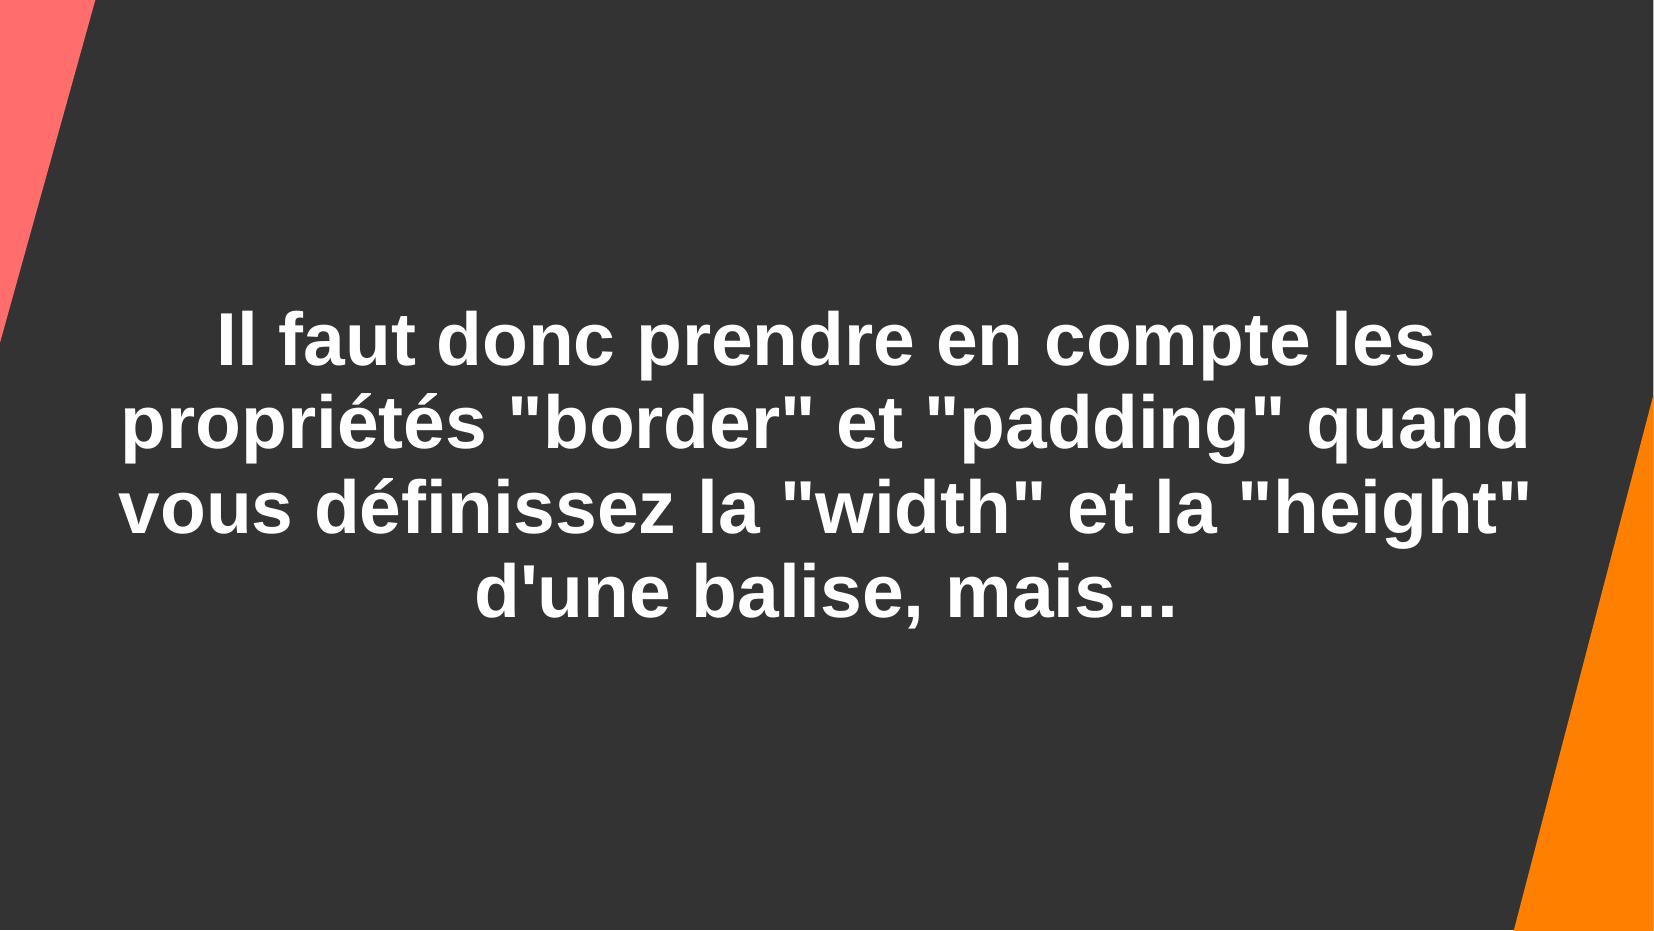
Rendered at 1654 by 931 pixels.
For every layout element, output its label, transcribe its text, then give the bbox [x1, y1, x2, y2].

text_box [0, 0, 96, 343]
text_box [1513, 392, 1654, 931]
title Il faut donc prendre en compte les propriétés "border" et "padding" quand vous définissez la "width" et la "height" d'une balise, mais... [31, 297, 1622, 634]
